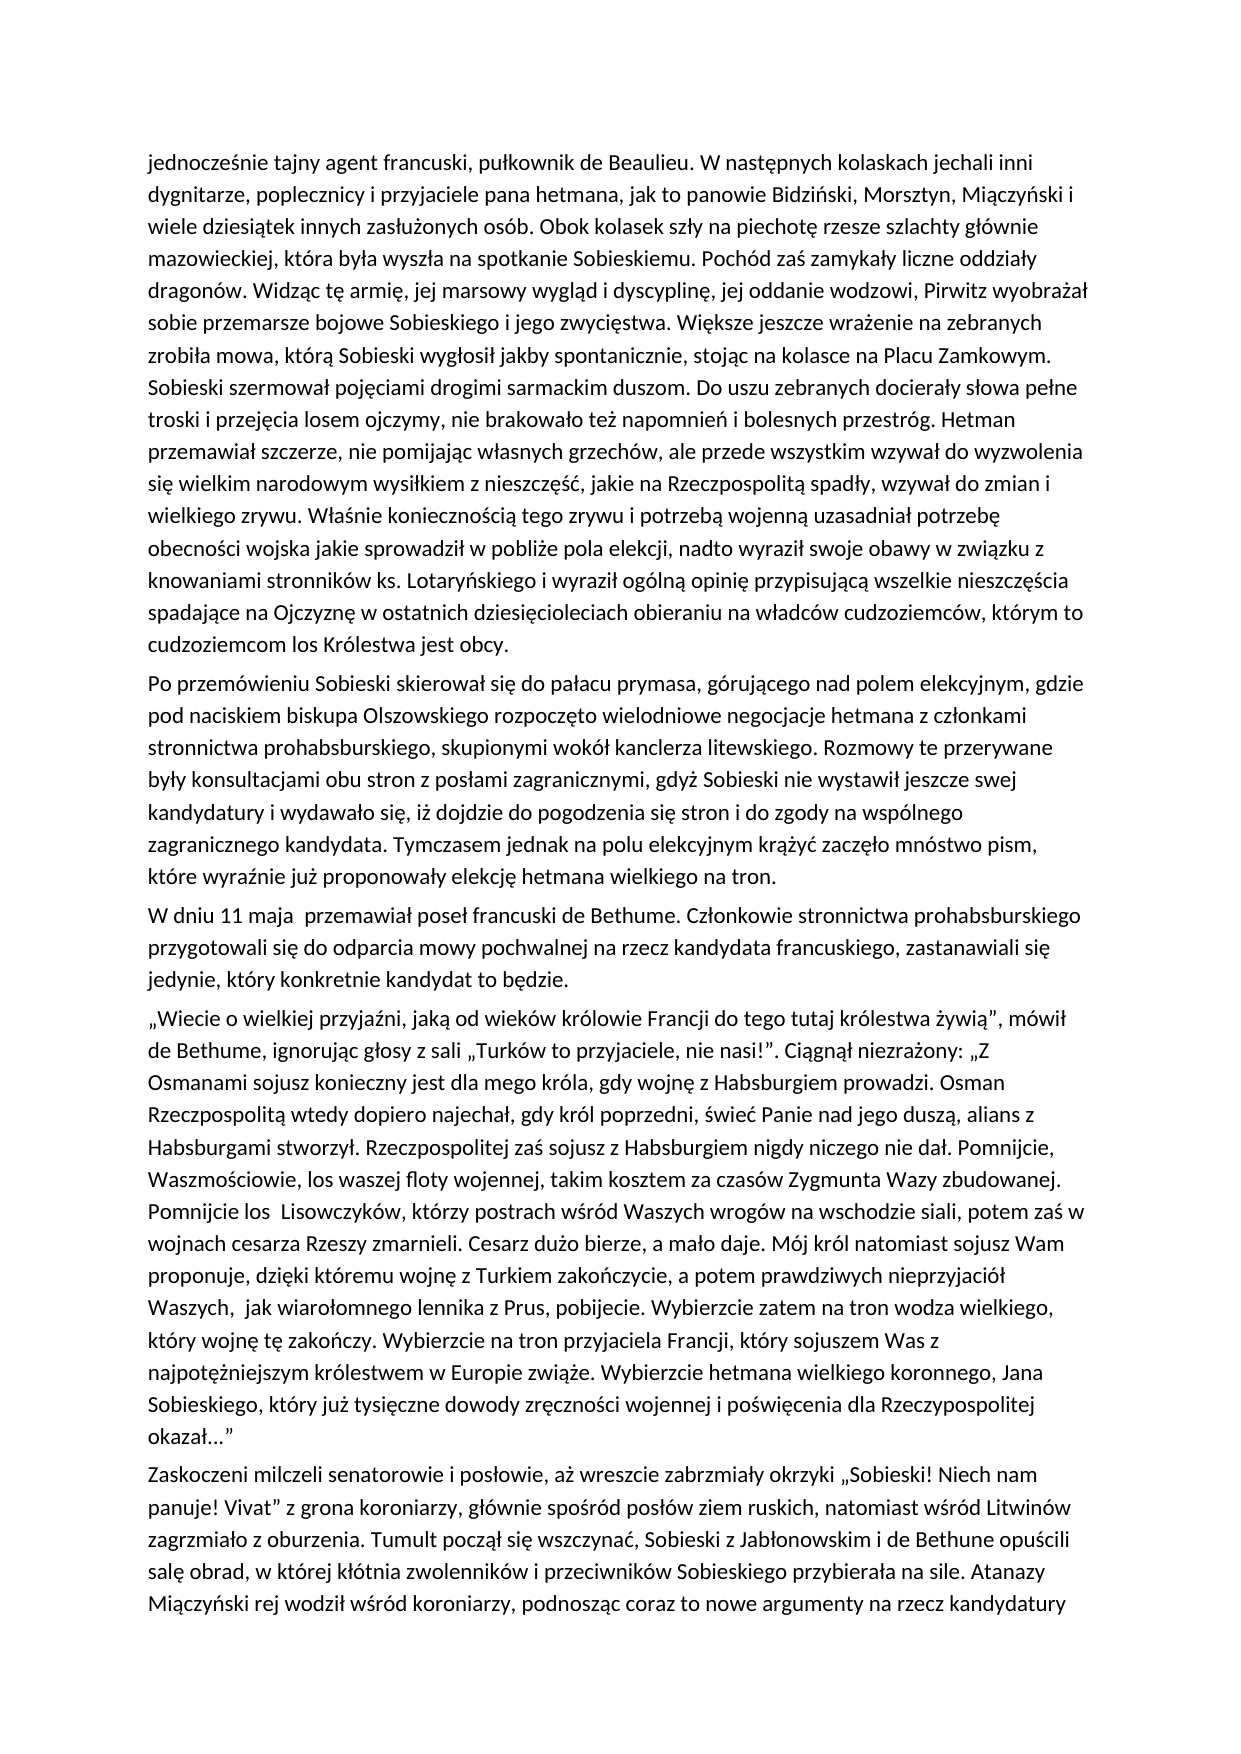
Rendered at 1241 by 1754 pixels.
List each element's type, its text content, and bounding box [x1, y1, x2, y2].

text jednocześnie tajny agent francuski, pułkownik de Beaulieu. W następnych kolaskach jechali inni dygnitarze, poplecznicy i przyjaciele pana hetmana, jak to panowie Bidziński, Morsztyn, Miączyński i wiele dziesiątek innych zasłużonych osób. Obok kolasek szły na piechotę rzesze szlachty głównie mazowieckiej, która była wyszła na spotkanie Sobieskiemu. Pochód zaś zamykały liczne oddziały dragonów. Widząc tę armię, jej marsowy wygląd i dyscyplinę, jej oddanie wodzowi, Pirwitz wyobrażał sobie przemarsze bojowe Sobieskiego i jego zwycięstwa. Większe jeszcze wrażenie na zebranych zrobiła mowa, którą Sobieski wygłosił jakby spontanicznie, stojąc na kolasce na Placu Zamkowym. Sobieski szermował pojęciami drogimi sarmackim duszom. Do uszu zebranych docierały słowa pełne troski i przejęcia losem ojczymy, nie brakowało też napomnień i bolesnych przestróg. Hetman przemawiał szczerze, nie pomijając własnych grzechów, ale przede wszystkim wzywał do wyzwolenia się wielkim narodowym wysiłkiem z nieszczęść, jakie na Rzeczpospolitą spadły, wzywał do zmian i wielkiego zrywu. Właśnie koniecznością tego zrywu i potrzebą wojenną uzasadniał potrzebę obecności wojska jakie sprowadził w pobliże pola elekcji, nadto wyraził swoje obawy w związku z knowaniami stronników ks. Lotaryńskiego i wyraził ogólną opinię przypisującą wszelkie nieszczęścia spadające na Ojczyznę w ostatnich dziesięcioleciach obieraniu na władców cudzoziemców, którym to cudzoziemcom los Królestwa jest obcy. [148, 148, 1093, 658]
text W dniu 11 maja przemawiał poseł francuski de Bethume. Członkowie stronnictwa prohabsburskiego przygotowali się do odparcia mowy pochwalnej na rzecz kandydata francuskiego, zastanawiali się jedynie, który konkretnie kandydat to będzie. [148, 901, 1093, 993]
text Zaskoczeni milczeli senatorowie i posłowie, aż wreszcie zabrzmiały okrzyki „Sobieski! Niech nam panuje! Vivat” z grona koroniarzy, głównie spośród posłów ziem ruskich, natomiast wśród Litwinów zagrzmiało z oburzenia. Tumult począł się wszczynać, Sobieski z Jabłonowskim i de Bethune opuścili salę obrad, w której kłótnia zwolenników i przeciwników Sobieskiego przybierała na sile. Atanazy Miączyński rej wodził wśród koroniarzy, podnosząc coraz to nowe argumenty na rzecz kandydatury [148, 1460, 1093, 1617]
text „Wiecie o wielkiej przyjaźni, jaką od wieków królowie Francji do tego tutaj królestwa żywią”, mówił de Bethume, ignorując głosy z sali „Turków to przyjaciele, nie nasi!”. Ciągnął niezrażony: „Z Osmanami sojusz konieczny jest dla mego króla, gdy wojnę z Habsburgiem prowadzi. Osman Rzeczpospolitą wtedy dopiero najechał, gdy król poprzedni, świeć Panie nad jego duszą, alians z Habsburgami stworzył. Rzeczpospolitej zaś sojusz z Habsburgiem nigdy niczego nie dał. Pomnijcie, Waszmościowie, los waszej floty wojennej, takim kosztem za czasów Zygmunta Wazy zbudowanej. Pomnijcie los Lisowczyków, którzy postrach wśród Waszych wrogów na wschodzie siali, potem zaś w wojnach cesarza Rzeszy zmarnieli. Cesarz dużo bierze, a mało daje. Mój król natomiast sojusz Wam proponuje, dzięki któremu wojnę z Turkiem zakończycie, a potem prawdziwych nieprzyjaciół Waszych, jak wiarołomnego lennika z Prus, pobijecie. Wybierzcie zatem na tron wodza wielkiego, który wojnę tę zakończy. Wybierzcie na tron przyjaciela Francji, który sojuszem Was z najpotężniejszym królestwem w Europie zwiąże. Wybierzcie hetmana wielkiego koronnego, Jana Sobieskiego, który już tysięczne dowody zręczności wojennej i poświęcenia dla Rzeczypospolitej okazał...” [148, 1004, 1093, 1450]
text Po przemówieniu Sobieski skierował się do pałacu prymasa, górującego nad polem elekcyjnym, gdzie pod naciskiem biskupa Olszowskiego rozpoczęto wielodniowe negocjacje hetmana z członkami stronnictwa prohabsburskiego, skupionymi wokół kanclerza litewskiego. Rozmowy te przerywane były konsultacjami obu stron z posłami zagranicznymi, gdyż Sobieski nie wystawił jeszcze swej kandydatury i wydawało się, iż dojdzie do pogodzenia się stron i do zgody na wspólnego zagranicznego kandydata. Tymczasem jednak na polu elekcyjnym krążyć zaczęło mnóstwo pism, które wyraźnie już proponowały elekcję hetmana wielkiego na tron. [148, 669, 1093, 890]
